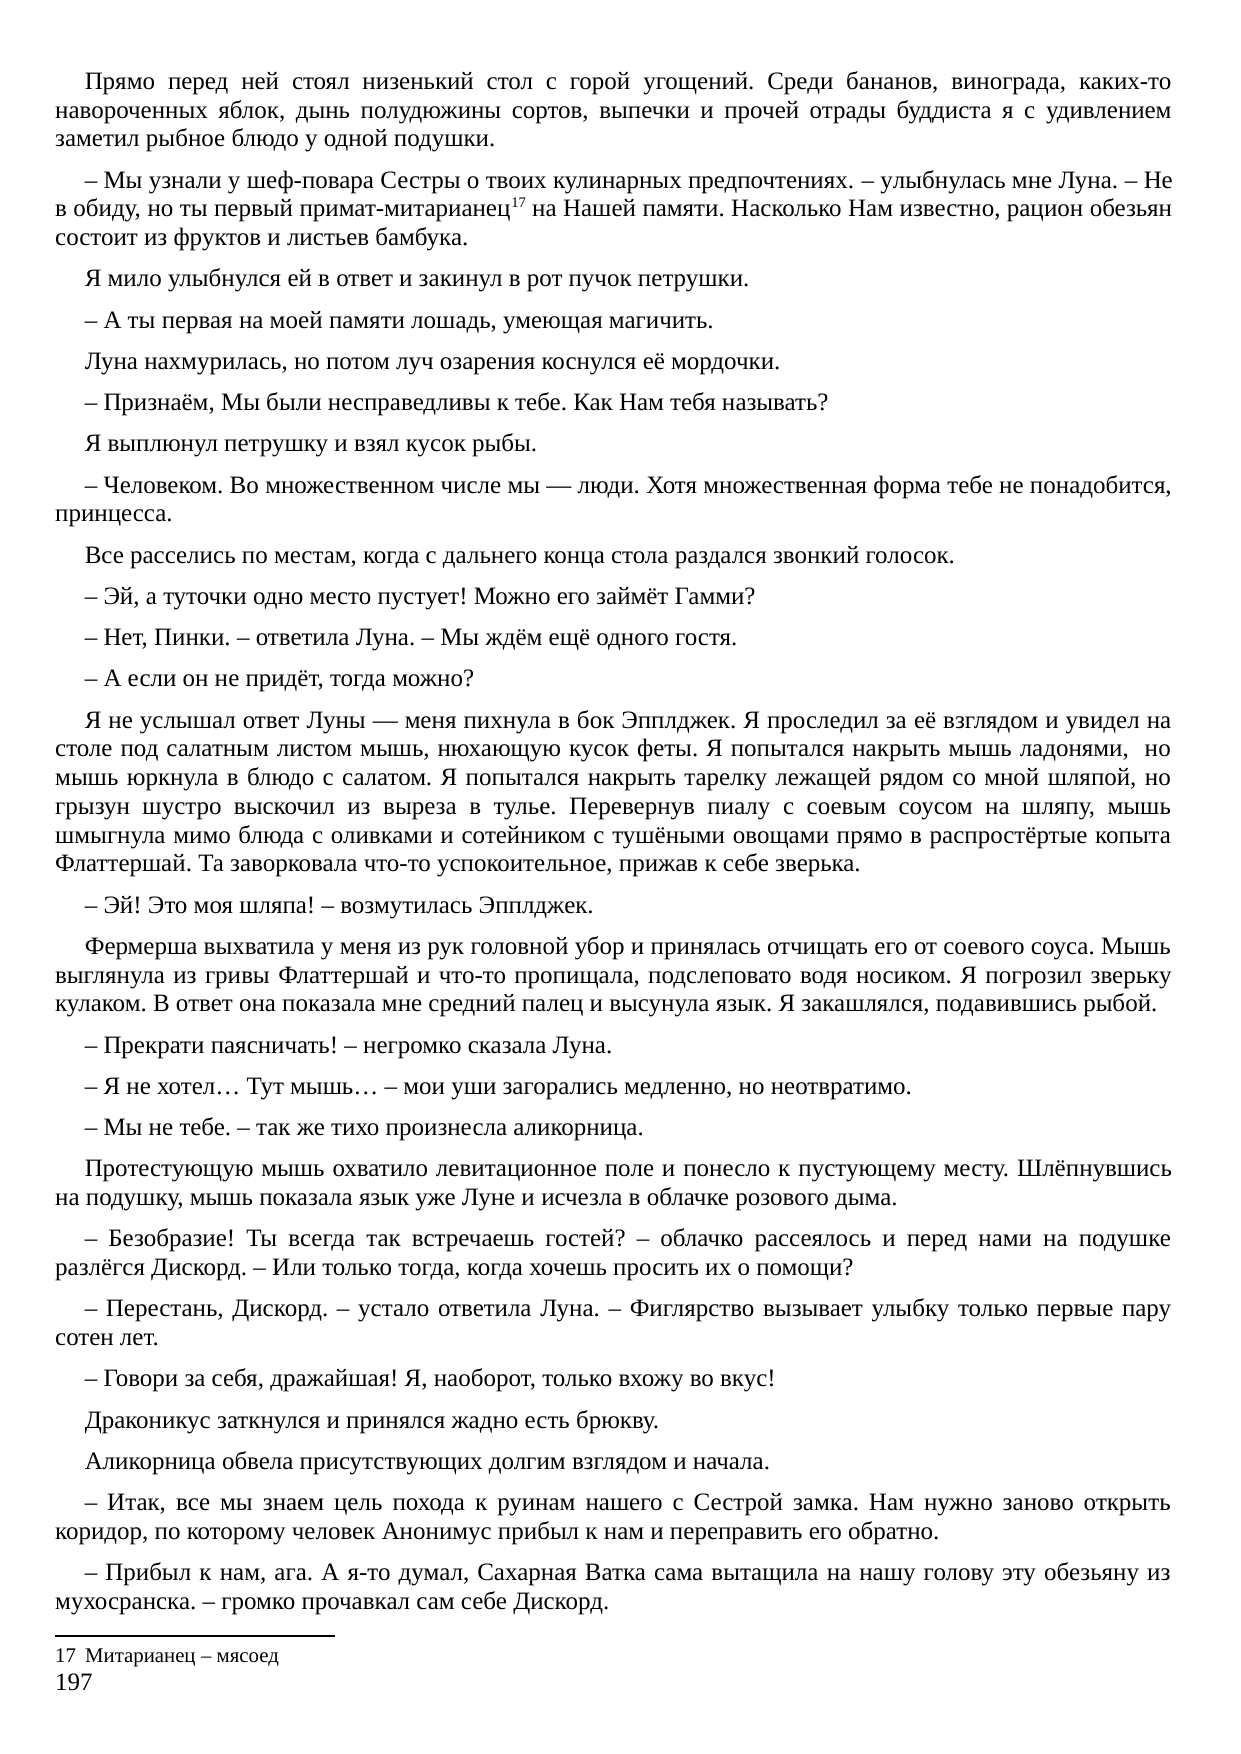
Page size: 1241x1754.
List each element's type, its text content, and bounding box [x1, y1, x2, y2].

text – Безобразие! Ты всегда так встречаешь гостей? – облачко рассеялось и перед нами на подушке разлёгся Дискорд. – Или только тогда, когда хочешь просить их о помощи? [55, 1223, 1173, 1281]
text – Мы не тебе. – так же тихо произнесла аликорница. [55, 1112, 1173, 1141]
text – Нет, Пинки. – ответила Луна. – Мы ждём ещё одного гостя. [55, 622, 1173, 651]
text Митарианец – мясоед [55, 1642, 1173, 1667]
text – Говори за себя, дражайшая! Я, наоборот, только вхожу во вкус! [55, 1363, 1173, 1392]
text – Мы узнали у шеф-повара Сестры о твоих кулинарных предпочтениях. – улыбнулась мне Луна. – Не в обиду, но ты первый примат-митарианец на Нашей памяти. Насколько Нам известно, рацион обезьян состоит из фруктов и листьев бамбука. [55, 165, 1173, 251]
text Луна нахмурилась, но потом луч озарения коснулся её мордочки. [55, 346, 1173, 375]
text – Я не хотел… Тут мышь… – мои уши загорались медленно, но неотвратимо. [55, 1071, 1173, 1100]
text – А если он не придёт, тогда можно? [55, 663, 1173, 692]
text – Эй, а туточки одно место пустует! Можно его займёт Гамми? [55, 581, 1173, 610]
text Фермерша выхватила у меня из рук головной убор и принялась отчищать его от соевого соуса. Мышь выглянула из гривы Флаттершай и что-то пропищала, подслеповато водя носиком. Я погрозил зверьку кулаком. В ответ она показала мне средний палец и высунула язык. Я закашлялся, подавившись рыбой. [55, 931, 1173, 1017]
text Я мило улыбнулся ей в ответ и закинул в рот пучок петрушки. [55, 263, 1173, 292]
text Аликорница обвела присутствующих долгим взглядом и начала. [55, 1446, 1173, 1475]
text Протестующую мышь охватило левитационное поле и понесло к пустующему месту. Шлёпнувшись на подушку, мышь показала язык уже Луне и исчезла в облачке розового дыма. [55, 1153, 1173, 1211]
text – Эй! Это моя шляпа! – возмутилась Эпплджек. [55, 890, 1173, 918]
text – Прибыл к нам, ага. А я-то думал, Сахарная Ватка сама вытащила на нашу голову эту обезьяну из мухосранска. – громко прочавкал сам себе Дискорд. [55, 1557, 1173, 1615]
text Все расселись по местам, когда с дальнего конца стола раздался звонкий голосок. [55, 540, 1173, 568]
text Прямо перед ней стоял низенький стол с горой угощений. Среди бананов, винограда, каких-то навороченных яблок, дынь полудюжины сортов, выпечки и прочей отрады буддиста я с удивлением заметил рыбное блюдо у одной подушки. [55, 66, 1173, 152]
text – Признаём, Мы были несправедливы к тебе. Как Нам тебя называть? [55, 387, 1173, 416]
text – А ты первая на моей памяти лошадь, умеющая магичить. [55, 305, 1173, 333]
text – Прекрати паясничать! – негромко сказала Луна. [55, 1030, 1173, 1058]
text Я выплюнул петрушку и взял кусок рыбы. [55, 428, 1173, 457]
text – Человеком. Во множественном числе мы — люди. Хотя множественная форма тебе не понадобится, принцесса. [55, 470, 1173, 527]
text – Перестань, Дискорд. – устало ответила Луна. – Фиглярство вызывает улыбку только первые пару сотен лет. [55, 1293, 1173, 1351]
text Я не услышал ответ Луны — меня пихнула в бок Эпплджек. Я проследил за её взглядом и увидел на столе под салатным листом мышь, нюхающую кусок феты. Я попытался накрыть мышь ладонями, но мышь юркнула в блюдо с салатом. Я попытался накрыть тарелку лежащей рядом со мной шляпой, но грызун шустро выскочил из выреза в тулье. Перевернув пиалу с соевым соусом на шляпу, мышь шмыгнула мимо блюда с оливками и сотейником с тушёными овощами прямо в распростёртые копыта Флаттершай. Та заворковала что-то успокоительное, прижав к себе зверька. [55, 705, 1173, 877]
text – Итак, все мы знаем цель похода к руинам нашего с Сестрой замка. Нам нужно заново открыть коридор, по которому человек Анонимус прибыл к нам и переправить его обратно. [55, 1487, 1173, 1545]
text Драконикус заткнулся и принялся жадно есть брюкву. [55, 1405, 1173, 1433]
